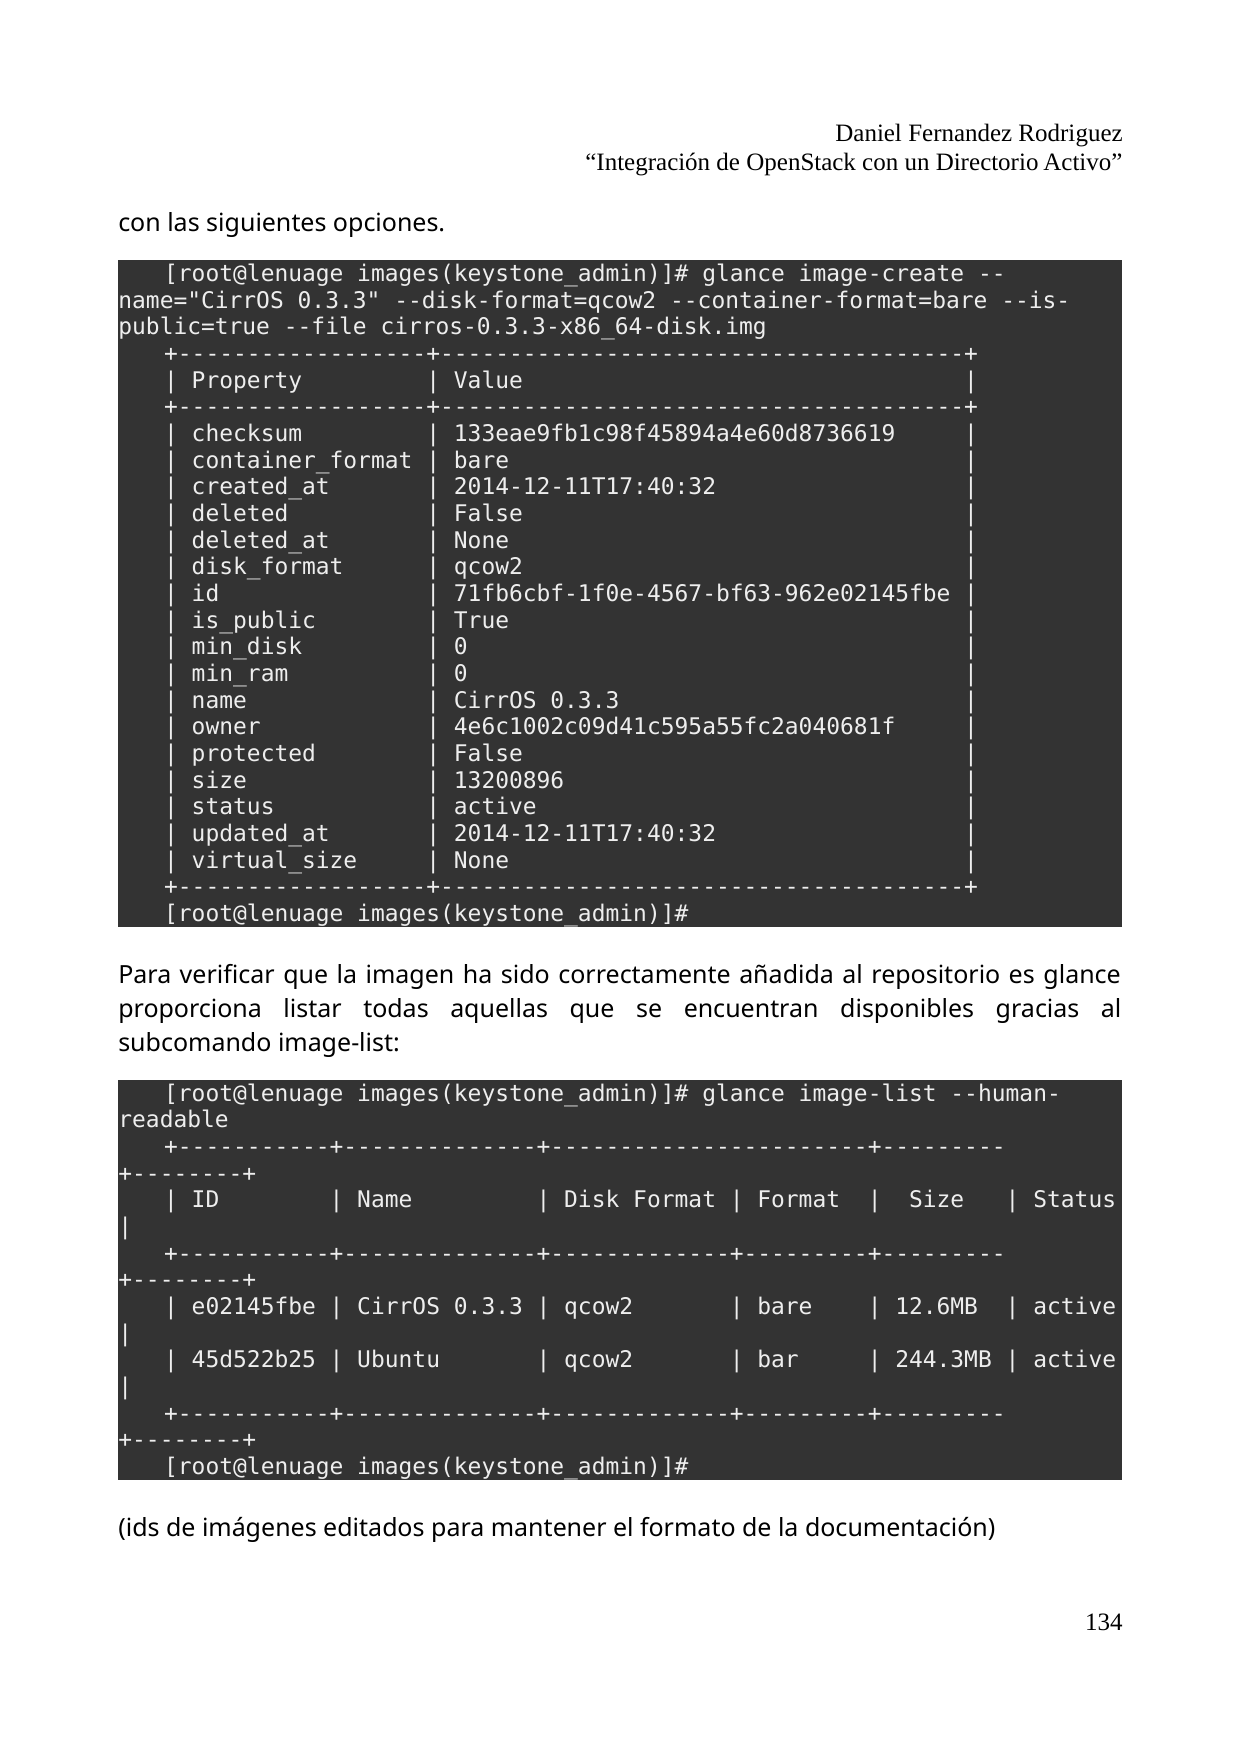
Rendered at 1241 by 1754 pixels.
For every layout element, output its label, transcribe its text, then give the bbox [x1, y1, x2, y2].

text [root@lenuage images(keystone_admin)]# glance image-create --name="CirrOS 0.3.3" --disk-format=qcow2 --container-format=bare --is-public=true --file cirros-0.3.3-x86_64-disk.img [118, 260, 1122, 340]
text | disk_format | qcow2 | [118, 553, 1122, 580]
text (ids de imágenes editados para mantener el formato de la documentación) [118, 1510, 1122, 1544]
text | ID | Name | Disk Format | Format | Size | Status | [118, 1187, 1122, 1240]
text | virtual_size | None | [118, 847, 1122, 873]
text | deleted_at | None | [118, 527, 1122, 553]
text | min_ram | 0 | [118, 660, 1122, 687]
text | min_disk | 0 | [118, 633, 1122, 660]
text [root@lenuage images(keystone_admin)]# [118, 1453, 1122, 1480]
text | name | CirrOS 0.3.3 | [118, 687, 1122, 713]
text +-----------+--------------+-------------+---------+---------+--------+ [118, 1400, 1122, 1453]
text con las siguientes opciones. [118, 205, 1122, 239]
text | Property | Value | [118, 367, 1122, 393]
text | is_public | True | [118, 607, 1122, 633]
text | owner | 4e6c1002c09d41c595a55fc2a040681f | [118, 713, 1122, 740]
text | id | 71fb6cbf-1f0e-4567-bf63-962e02145fbe | [118, 580, 1122, 607]
text +-----------+--------------+-------------+---------+---------+--------+ [118, 1240, 1122, 1293]
text +------------------+--------------------------------------+ [118, 873, 1122, 900]
text | updated_at | 2014-12-11T17:40:32 | [118, 820, 1122, 847]
text +------------------+--------------------------------------+ [118, 393, 1122, 420]
text | deleted | False | [118, 500, 1122, 527]
text | protected | False | [118, 740, 1122, 767]
text +------------------+--------------------------------------+ [118, 340, 1122, 367]
text | container_format | bare | [118, 447, 1122, 473]
text | 45d522b25 | Ubuntu | qcow2 | bar | 244.3MB | active | [118, 1347, 1122, 1400]
text | size | 13200896 | [118, 767, 1122, 793]
text | created_at | 2014-12-11T17:40:32 | [118, 473, 1122, 500]
text | checksum | 133eae9fb1c98f45894a4e60d8736619 | [118, 420, 1122, 447]
text Para verificar que la imagen ha sido correctamente añadida al repositorio es glance proporciona listar todas aquellas que se encuentran disponibles gracias al subcomando image-list: [118, 957, 1122, 1059]
text | status | active | [118, 793, 1122, 820]
text [root@lenuage images(keystone_admin)]# [118, 900, 1122, 927]
text | e02145fbe | CirrOS 0.3.3 | qcow2 | bare | 12.6MB | active | [118, 1293, 1122, 1347]
text +-----------+--------------+-----------------------+---------+--------+ [118, 1133, 1122, 1187]
text [root@lenuage images(keystone_admin)]# glance image-list --human-readable [118, 1080, 1122, 1133]
